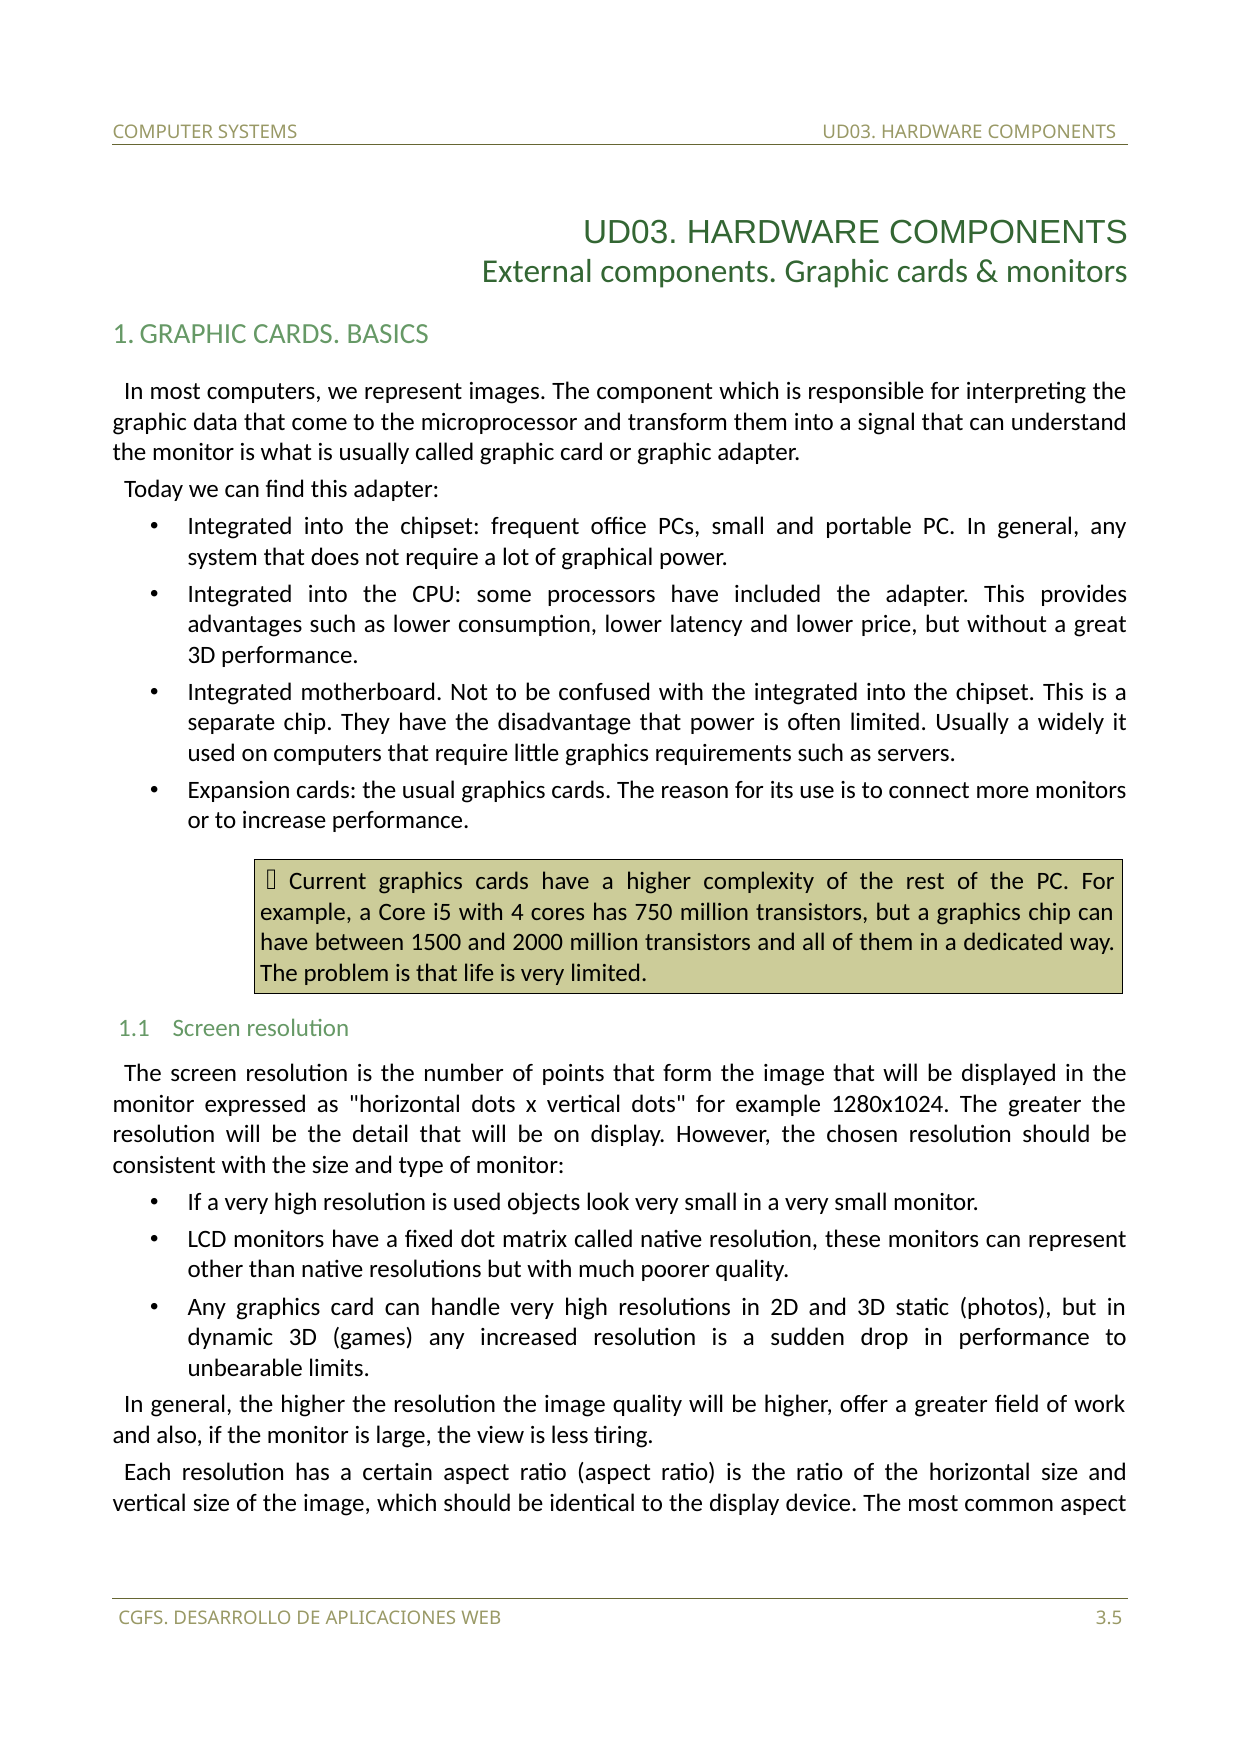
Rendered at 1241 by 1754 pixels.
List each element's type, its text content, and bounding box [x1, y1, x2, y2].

text In general, the higher the resolution the image quality will be higher, offer a greater field of work and also, if the monitor is large, the view is less tiring. [112, 1389, 1128, 1450]
text UD03. Hardware components [112, 212, 1128, 250]
text In most computers, we represent images. The component which is responsible for interpreting the graphic data that come to the microprocessor and transform them into a signal that can understand the monitor is what is usually called graphic card or graphic adapter. [112, 375, 1128, 467]
text Each resolution has a certain aspect ratio (aspect ratio) is the ratio of the horizontal size and vertical size of the image, which should be identical to the display device. The most common aspect [112, 1456, 1128, 1517]
list Integrated motherboard. Not to be confused with the integrated into the chipset. This is a separate chip. They have the disadvantage that power is often limited. Usually a widely it used on computers that require little graphics requirements such as servers. [150, 676, 1128, 767]
list LCD monitors have a fixed dot matrix called native resolution, these monitors can represent other than native resolutions but with much poorer quality. [150, 1223, 1128, 1284]
text Today we can find this adapter: [112, 473, 1128, 504]
list Integrated into the chipset: frequent office PCs, small and portable PC. In general, any system that does not require a lot of graphical power. [150, 510, 1128, 571]
list Expansion cards: the usual graphics cards. The reason for its use is to connect more monitors or to increase performance. [150, 774, 1128, 835]
subtitle Screen resolution [112, 1012, 1128, 1043]
list Any graphics card can handle very high resolutions in 2D and 3D static (photos), but in dynamic 3D (games) any increased resolution is a sudden drop in performance to unbearable limits. [150, 1291, 1128, 1382]
text The screen resolution is the number of points that form the image that will be displayed in the monitor expressed as "horizontal dots x vertical dots" for example 1280x1024. The greater the resolution will be the detail that will be on display. However, the chosen resolution should be consistent with the size and type of monitor: [112, 1058, 1128, 1180]
subtitle Graphic cards. Basics [112, 316, 1128, 351]
text External components. Graphic cards & monitors [112, 250, 1128, 291]
list Integrated into the CPU: some processors have included the adapter. This provides advantages such as lower consumption, lower latency and lower price, but without a great 3D performance. [150, 578, 1128, 669]
list If a very high resolution is used objects look very small in a very small monitor. [150, 1186, 1128, 1217]
text  Current graphics cards have a higher complexity of the rest of the PC. For example, a Core i5 with 4 cores has 750 million transistors, but a graphics chip can have between 1500 and 2000 million transistors and all of them in a dedicated way. The problem is that life is very limited. [255, 860, 1122, 993]
